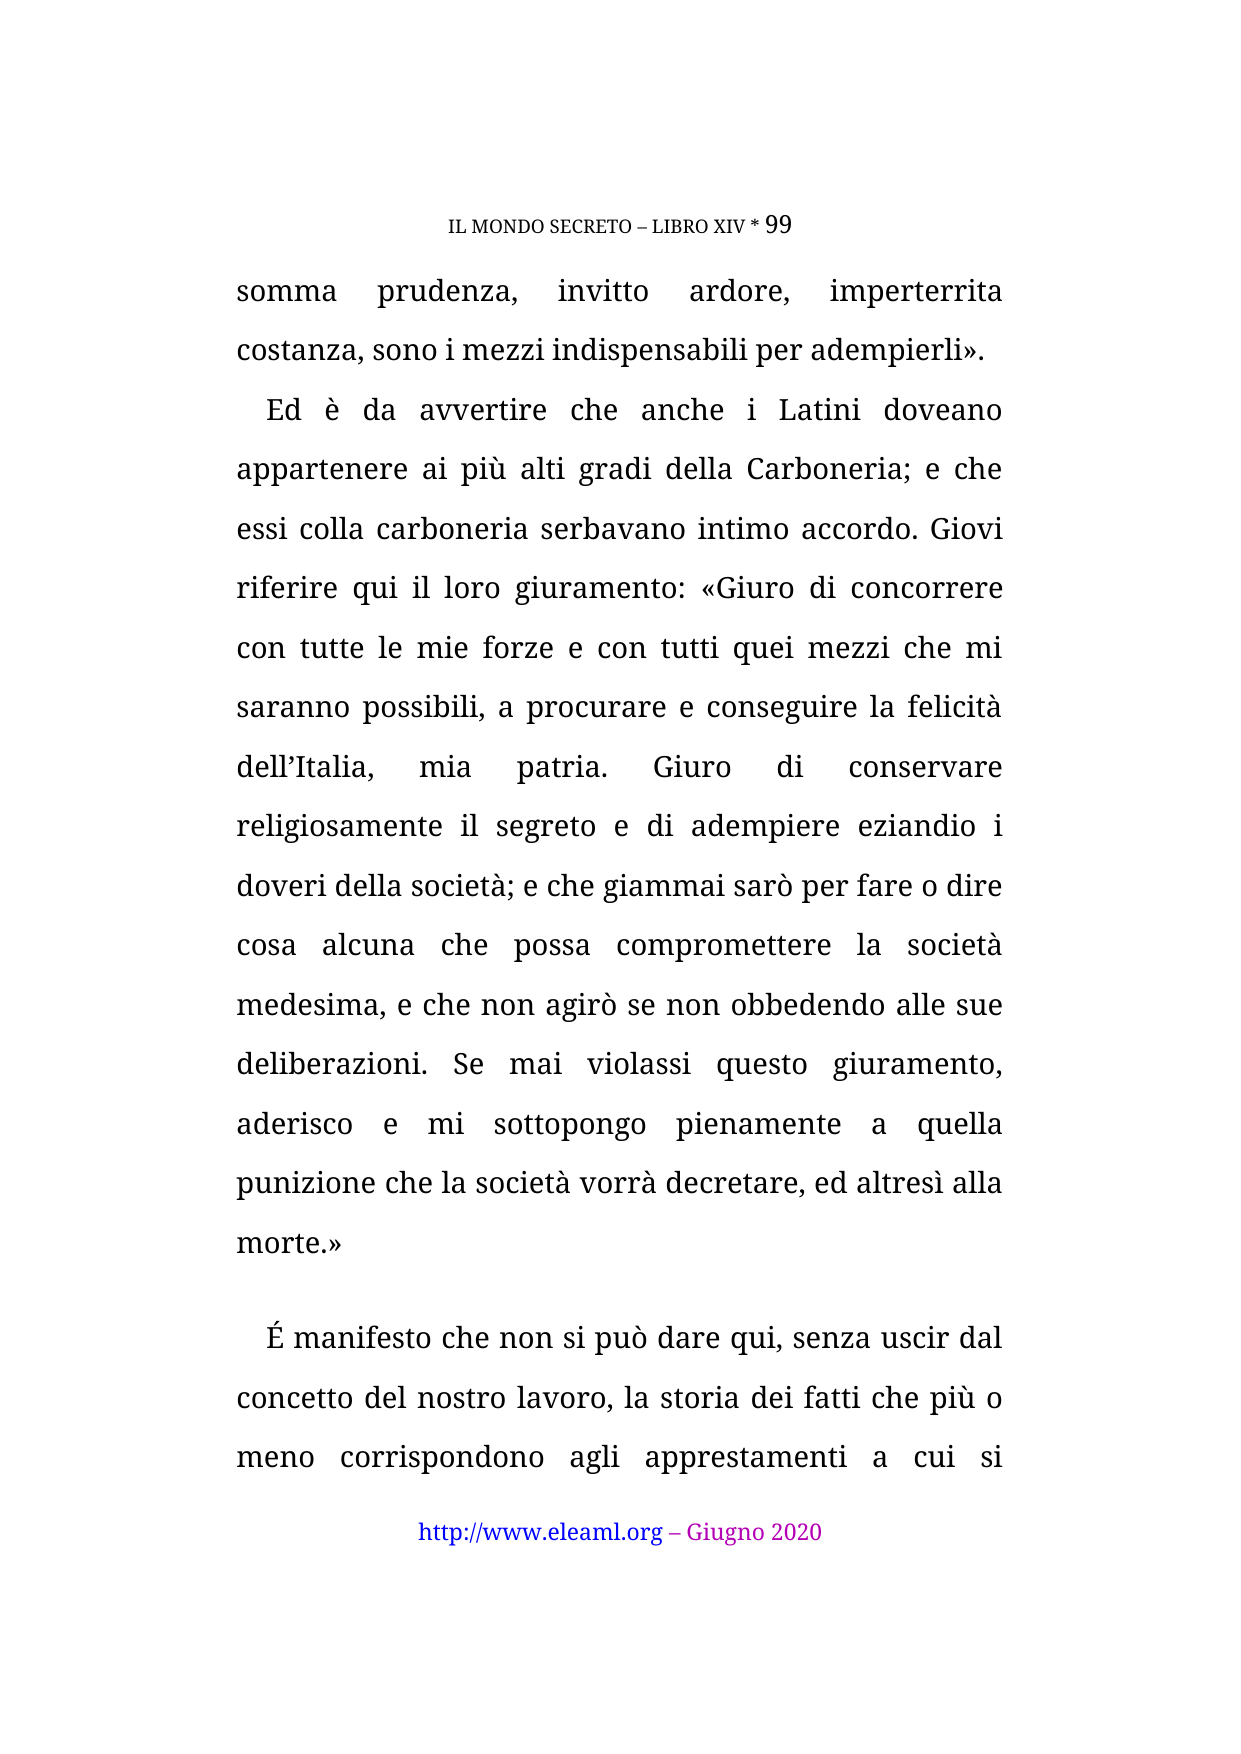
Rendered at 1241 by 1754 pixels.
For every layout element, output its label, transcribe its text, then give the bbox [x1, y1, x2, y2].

text É manifesto che non si può dare qui, senza uscir dal concetto del nostro lavoro, la storia dei fatti che più o meno corrispondono agli apprestamenti a cui si [236, 1317, 1004, 1476]
text Ed è da avvertire che anche i Latini doveano appartenere ai più alti gradi della Carboneria; e che essi colla carboneria serbavano intimo accordo. Giovi riferire qui il loro giuramento: «Giuro di concorrere con tutte le mie forze e con tutti quei mezzi che mi saranno possibili, a procurare e conseguire la felicità dell’Italia, mia patria. Giuro di conservare religiosamente il segreto e di adempiere eziandio i doveri della società; e che giammai sarò per fare o dire cosa alcuna che possa compromettere la società medesima, e che non agirò se non obbedendo alle sue deliberazioni. Se mai violassi questo giuramento, aderisco e mi sottopongo pienamente a quella punizione che la società vorrà decretare, ed altresì alla morte.» [236, 389, 1004, 1262]
text somma prudenza, invitto ardore, imperterrita costanza, sono i mezzi indispensabili per adempierli». [236, 270, 1004, 369]
